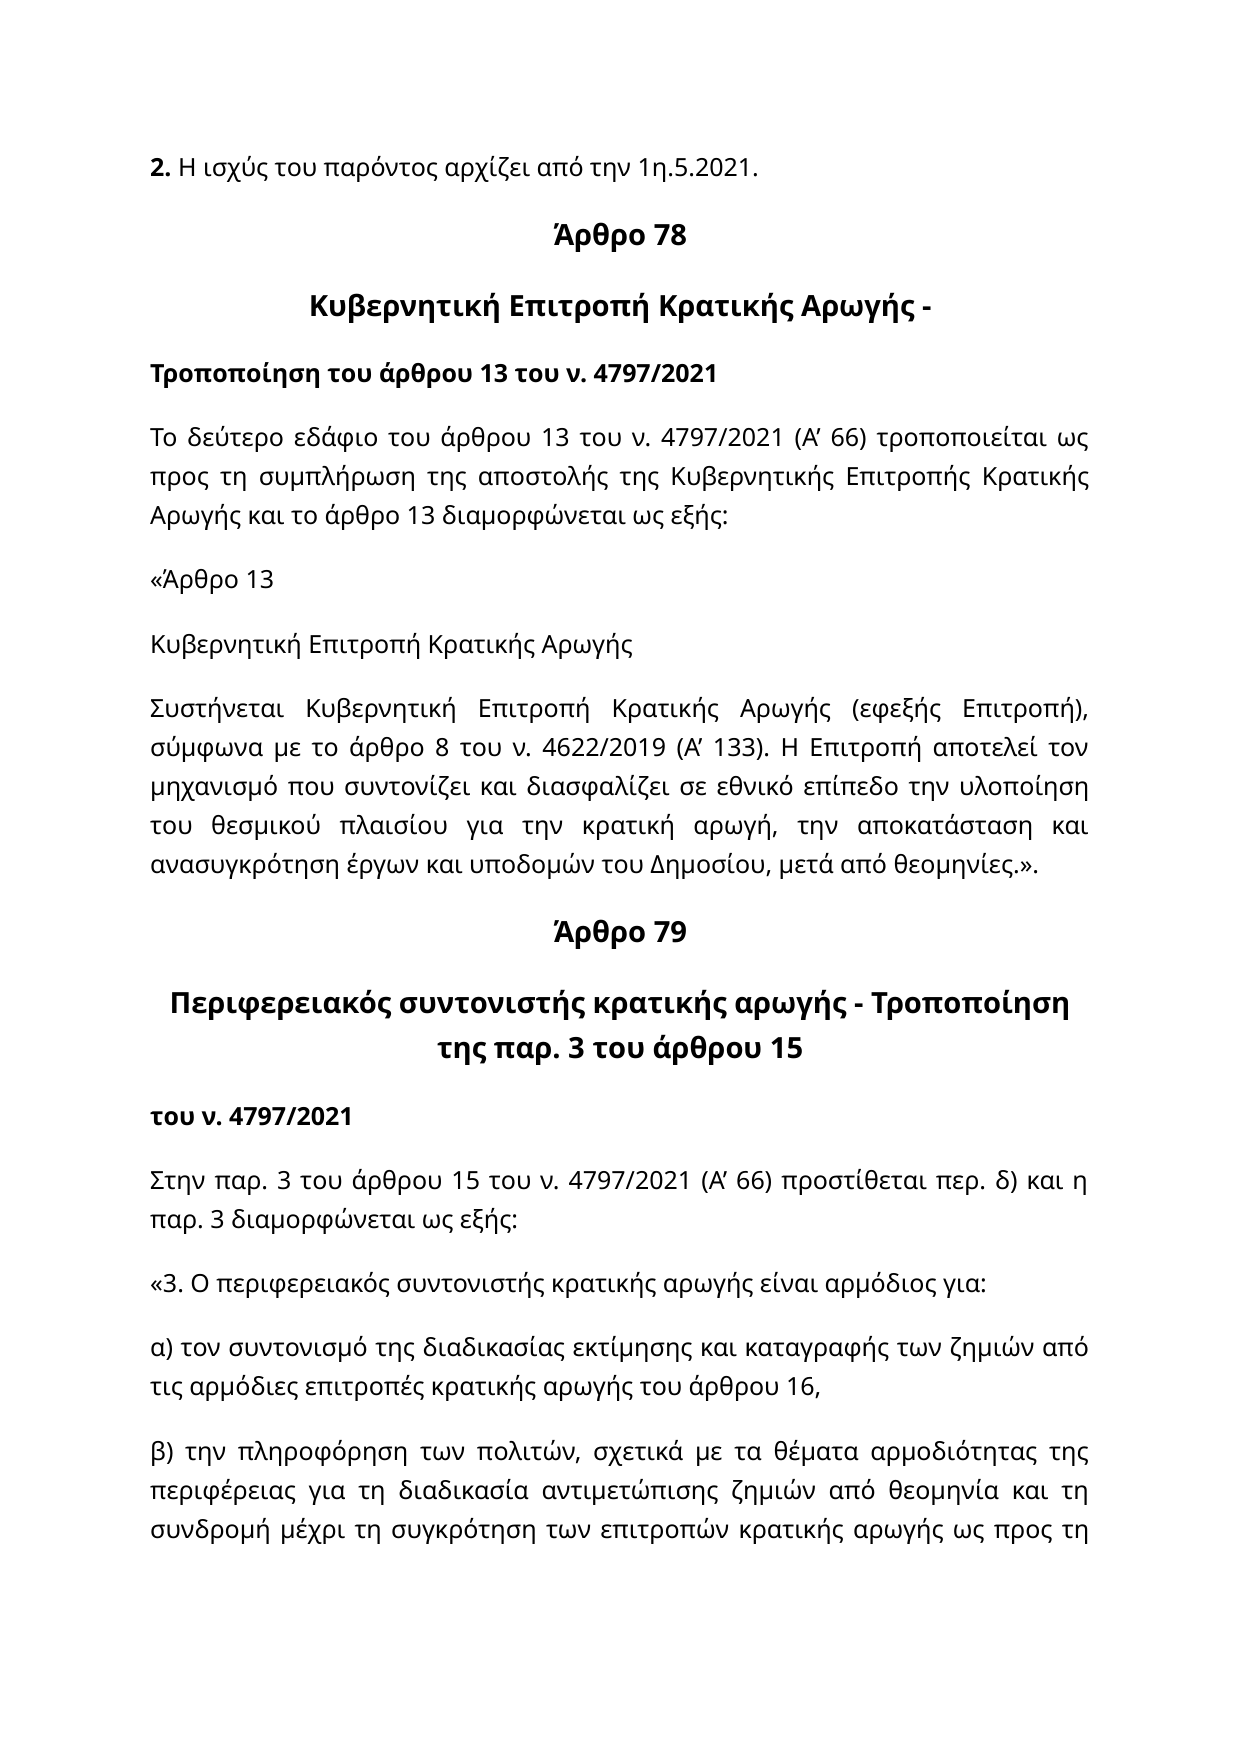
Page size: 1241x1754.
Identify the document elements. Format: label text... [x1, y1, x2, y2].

text του ν. 4797/2021 [150, 1098, 1090, 1132]
text β) την πληροφόρηση των πολιτών, σχετικά με τα θέματα αρμοδιότητας της περιφέρειας για τη διαδικασία αντιμετώπισης ζημιών από θεομηνία και τη συνδρομή μέχρι τη συγκρότηση των επιτροπών κρατικής αρωγής ως προς τη [150, 1433, 1090, 1546]
text α) τον συντονισμό της διαδικασίας εκτίμησης και καταγραφής των ζημιών από τις αρμόδιες επιτροπές κρατικής αρωγής του άρθρου 16, [150, 1330, 1090, 1403]
text Κυβερνητική Επιτροπή Κρατικής Αρωγής [150, 626, 1090, 660]
text «Άρθρο 13 [150, 562, 1090, 596]
text Το δεύτερο εδάφιο του άρθρου 13 του ν. 4797/2021 (Α’ 66) τροποποιείται ως προς τη συμπλήρωση της αποστολής της Κυβερνητικής Επιτροπής Κρατικής Αρωγής και το άρθρο 13 διαμορφώνεται ως εξής: [150, 419, 1090, 532]
text 2. Η ισχύς του παρόντος αρχίζει από την 1η.5.2021. [150, 150, 1090, 184]
text Στην παρ. 3 του άρθρου 15 του ν. 4797/2021 (Α’ 66) προστίθεται περ. δ) και η παρ. 3 διαμορφώνεται ως εξής: [150, 1162, 1090, 1236]
text Τροποποίηση του άρθρου 13 του ν. 4797/2021 [150, 355, 1090, 389]
subtitle Κυβερνητική Επιτροπή Κρατικής Αρωγής - [150, 285, 1090, 324]
text Συστήνεται Κυβερνητική Επιτροπή Κρατικής Αρωγής (εφεξής Επιτροπή), σύμφωνα με το άρθρο 8 του ν. 4622/2019 (Α’ 133). Η Επιτροπή αποτελεί τον μηχανισμό που συντονίζει και διασφαλίζει σε εθνικό επίπεδο την υλοποίηση του θεσμικού πλαισίου για την κρατική αρωγή, την αποκατάσταση και ανασυγκρότηση έργων και υποδομών του Δημοσίου, μετά από θεομηνίες.». [150, 690, 1090, 881]
subtitle Περιφερειακός συντονιστής κρατικής αρωγής - Τροποποίηση της παρ. 3 του άρθρου 15 [150, 982, 1090, 1067]
subtitle Άρθρο 79 [150, 911, 1090, 951]
subtitle Άρθρο 78 [150, 214, 1090, 254]
text «3. Ο περιφερειακός συντονιστής κρατικής αρωγής είναι αρμόδιος για: [150, 1266, 1090, 1300]
